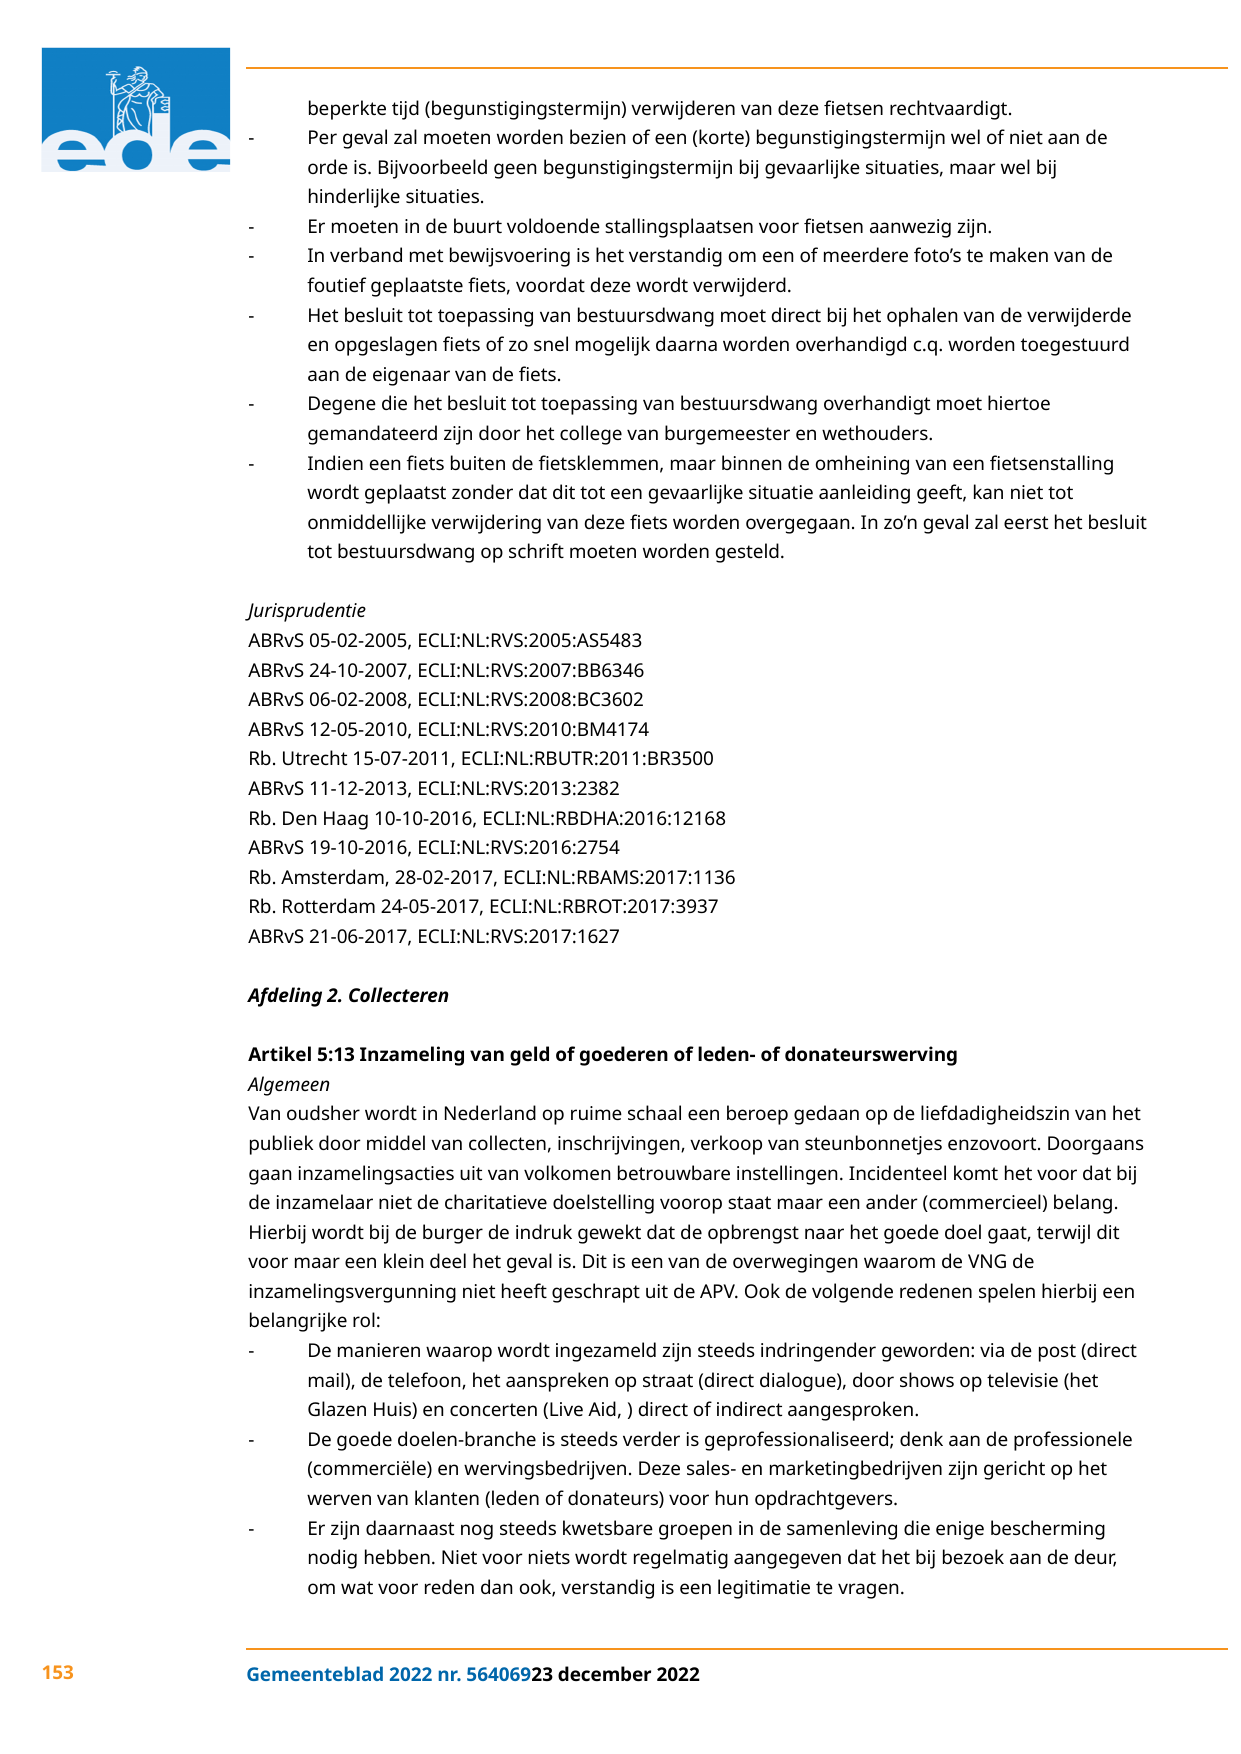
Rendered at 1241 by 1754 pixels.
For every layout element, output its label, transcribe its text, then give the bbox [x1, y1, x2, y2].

text Jurisprudentie [248, 598, 1152, 623]
list Er moeten in de buurt voldoende stallingsplaatsen voor fietsen aanwezig zijn. [248, 213, 1152, 239]
text Rb. Rotterdam 24-05-2017, ECLI:NL:RBROT:2017:3937 [248, 893, 1152, 919]
text ABRvS 19-10-2016, ECLI:NL:RVS:2016:2754 [248, 834, 1152, 860]
text ABRvS 21-06-2017, ECLI:NL:RVS:2017:1627 [248, 923, 1152, 949]
list In verband met bewijsvoering is het verstandig om een of meerdere foto’s te maken van de foutief geplaatste fiets, voordat deze wordt verwijderd. [248, 243, 1152, 298]
list Per geval zal moeten worden bezien of een (korte) begunstigingstermijn wel of niet aan de orde is. Bijvoorbeeld geen begunstigingstermijn bij gevaarlijke situaties, maar wel bij hinderlijke situaties. [248, 124, 1152, 209]
list De goede doelen-branche is steeds verder is geprofessionaliseerd; denk aan de professionele (commerciële) en wervingsbedrijven. Deze sales- en marketingbedrijven zijn gericht op het werven van klanten (leden of donateurs) voor hun opdrachtgevers. [248, 1426, 1152, 1511]
picture [41, 47, 231, 172]
list De manieren waarop wordt ingezameld zijn steeds indringender geworden: via de post (direct mail), de telefoon, het aanspreken op straat (direct dialogue), door shows op televisie (het Glazen Huis) en concerten (Live Aid, ) direct of indirect aangesproken. [248, 1337, 1152, 1422]
text ABRvS 11-12-2013, ECLI:NL:RVS:2013:2382 [248, 775, 1152, 801]
text Artikel 5:13 Inzameling van geld of goederen of leden- of donateurswerving [248, 1041, 1152, 1067]
text Van oudsher wordt in Nederland op ruime schaal een beroep gedaan op de liefdadigheidszin van het publiek door middel van collecten, inschrijvingen, verkoop van steunbonnetjes enzovoort. Doorgaans gaan inzamelingsacties uit van volkomen betrouwbare instellingen. Incidenteel komt het voor dat bij de inzamelaar niet de charitatieve doelstelling voorop staat maar een ander (commercieel) belang. Hierbij wordt bij de burger de indruk gewekt dat de opbrengst naar het goede doel gaat, terwijl dit voor maar een klein deel het geval is. Dit is een van de overwegingen waarom de VNG de inzamelingsvergunning niet heeft geschrapt uit de APV. Ook de volgende redenen spelen hierbij een belangrijke rol: [248, 1101, 1152, 1333]
text ABRvS 24-10-2007, ECLI:NL:RVS:2007:BB6346 [248, 657, 1152, 683]
list beperkte tijd (begunstigingstermijn) verwijderen van deze fietsen rechtvaardigt. [248, 95, 1152, 121]
text ABRvS 05-02-2005, ECLI:NL:RVS:2005:AS5483 [248, 627, 1152, 653]
text ABRvS 12-05-2010, ECLI:NL:RVS:2010:BM4174 [248, 716, 1152, 742]
list Degene die het besluit tot toepassing van bestuursdwang overhandigt moet hiertoe gemandateerd zijn door het college van burgemeester en wethouders. [248, 391, 1152, 446]
text Rb. Amsterdam, 28-02-2017, ECLI:NL:RBAMS:2017:1136 [248, 864, 1152, 890]
list Er zijn daarnaast nog steeds kwetsbare groepen in de samenleving die enige bescherming nodig hebben. Niet voor niets wordt regelmatig aangegeven dat het bij bezoek aan de deur, om wat voor reden dan ook, verstandig is een legitimatie te vragen. [248, 1515, 1152, 1600]
text Rb. Den Haag 10-10-2016, ECLI:NL:RBDHA:2016:12168 [248, 805, 1152, 831]
list Indien een fiets buiten de fietsklemmen, maar binnen de omheining van een fietsenstalling wordt geplaatst zonder dat dit tot een gevaarlijke situatie aanleiding geeft, kan niet tot onmiddellijke verwijdering van deze fiets worden overgegaan. In zo’n geval zal eerst het besluit tot bestuursdwang op schrift moeten worden gesteld. [248, 450, 1152, 564]
text ABRvS 06-02-2008, ECLI:NL:RVS:2008:BC3602 [248, 686, 1152, 712]
text Algemeen [248, 1071, 1152, 1097]
list Het besluit tot toepassing van bestuursdwang moet direct bij het ophalen van de verwijderde en opgeslagen fiets of zo snel mogelijk daarna worden overhandigd c.q. worden toegestuurd aan de eigenaar van de fiets. [248, 302, 1152, 387]
text Afdeling 2. Collecteren [248, 982, 1152, 1008]
text Rb. Utrecht 15-07-2011, ECLI:NL:RBUTR:2011:BR3500 [248, 746, 1152, 771]
